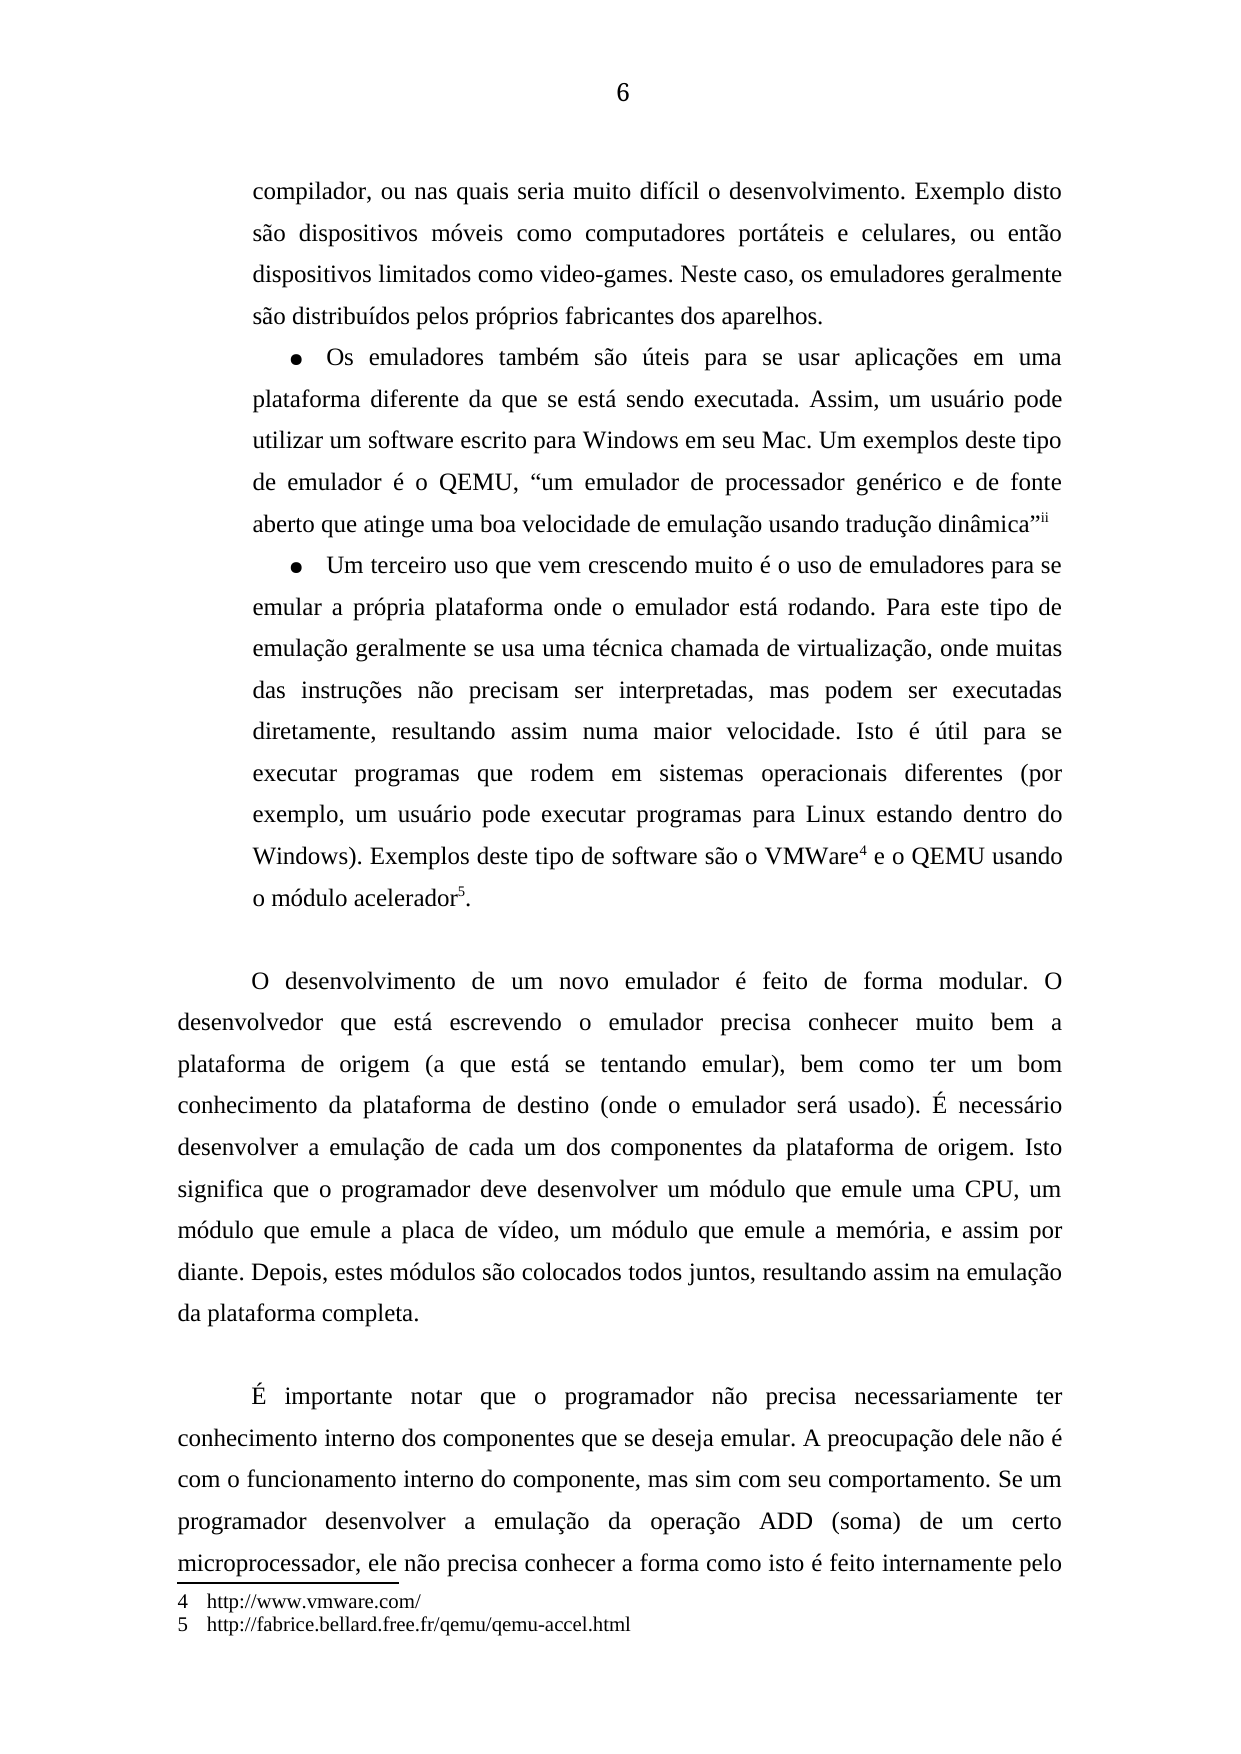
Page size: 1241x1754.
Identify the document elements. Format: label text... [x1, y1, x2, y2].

text O desenvolvimento de um novo emulador é feito de forma modular. O desenvolvedor que está escrevendo o emulador precisa conhecer muito bem a plataforma de origem (a que está se tentando emular), bem como ter um bom conhecimento da plataforma de destino (onde o emulador será usado). É necessário desenvolver a emulação de cada um dos componentes da plataforma de origem. Isto significa que o programador deve desenvolver um módulo que emule uma CPU, um módulo que emule a placa de vídeo, um módulo que emule a memória, e assim por diante. Depois, estes módulos são colocados todos juntos, resultando assim na emulação da plataforma completa. [177, 967, 1063, 1327]
list http://www.vmware.com/ [177, 1589, 1063, 1613]
list Os emuladores também são úteis para se usar aplicações em uma plataforma diferente da que se está sendo executada. Assim, um usuário pode utilizar um software escrito para Windows em seu Mac. Um exemplos deste tipo de emulador é o QEMU, “um emulador de processador genérico e de fonte aberto que atinge uma boa velocidade de emulação usando tradução dinâmica” [215, 343, 1063, 537]
text É importante notar que o programador não precisa necessariamente ter conhecimento interno dos componentes que se deseja emular. A preocupação dele não é com o funcionamento interno do componente, mas sim com seu comportamento. Se um programador desenvolver a emulação da operação ADD (soma) de um certo microprocessador, ele não precisa conhecer a forma como isto é feito internamente pelo [177, 1382, 1063, 1576]
list compilador, ou nas quais seria muito difícil o desenvolvimento. Exemplo disto são dispositivos móveis como computadores portáteis e celulares, ou então dispositivos limitados como video-games. Neste caso, os emuladores geralmente são distribuídos pelos próprios fabricantes dos aparelhos. [215, 177, 1063, 329]
list Um terceiro uso que vem crescendo muito é o uso de emuladores para se emular a própria plataforma onde o emulador está rodando. Para este tipo de emulação geralmente se usa uma técnica chamada de virtualização, onde muitas das instruções não precisam ser interpretadas, mas podem ser executadas diretamente, resultando assim numa maior velocidade. Isto é útil para se executar programas que rodem em sistemas operacionais diferentes (por exemplo, um usuário pode executar programas para Linux estando dentro do Windows). Exemplos deste tipo de software são o VMWare e o QEMU usando o módulo acelerador. [215, 551, 1063, 911]
list http://fabrice.bellard.free.fr/qemu/qemu-accel.html [177, 1613, 1063, 1636]
